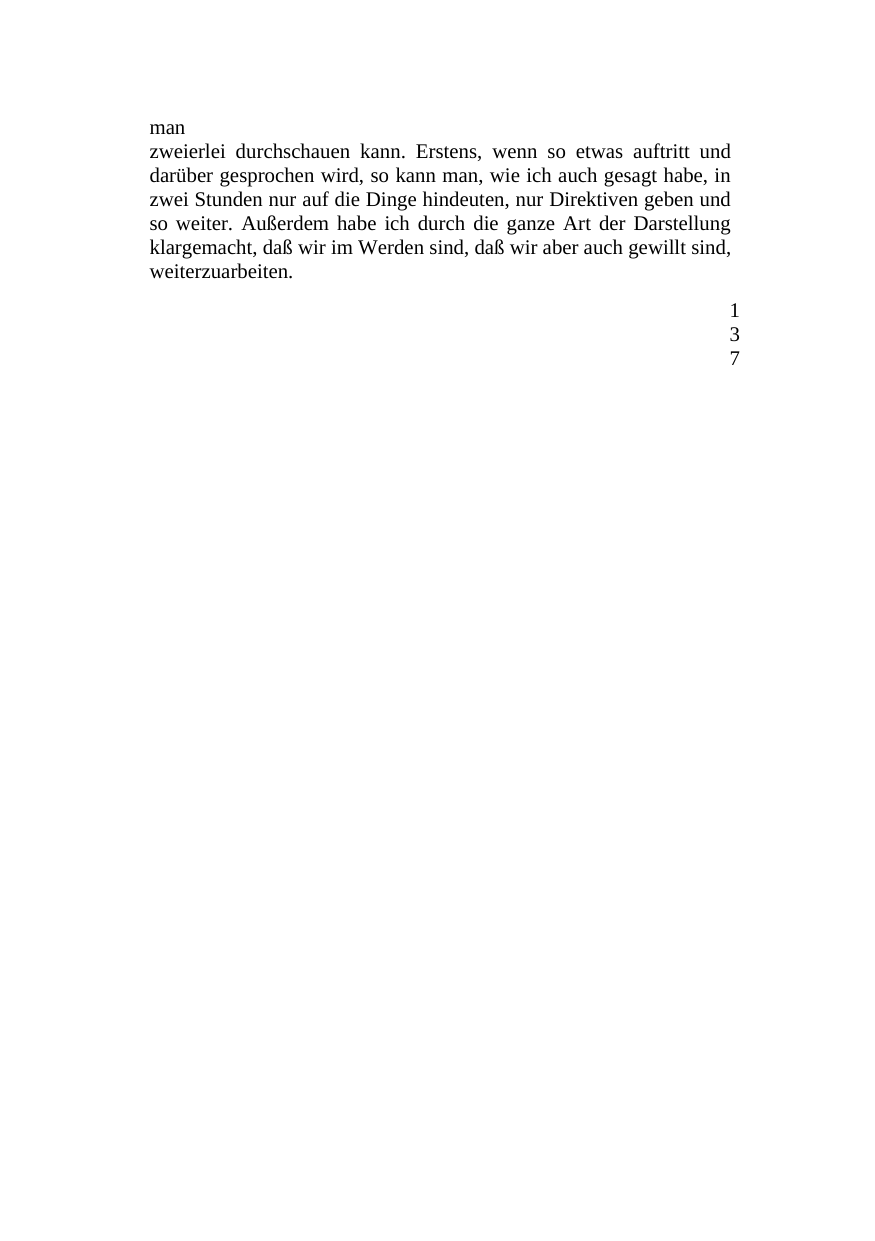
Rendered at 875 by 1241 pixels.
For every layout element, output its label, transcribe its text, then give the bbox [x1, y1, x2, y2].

text man zweierlei durchschauen kann. Erstens, wenn so etwas auftritt und darüber gesprochen wird, so kann man, wie ich auch gesagt habe, in zwei Stunden nur auf die Dinge hindeuten, nur Direktiven geben und so weiter. Außerdem habe ich durch die ganze Art der Darstellung klargemacht, daß wir im Werden sind, daß wir aber auch gewillt sind, weiterzuarbeiten. [149, 115, 732, 283]
text 137 [729, 298, 736, 370]
